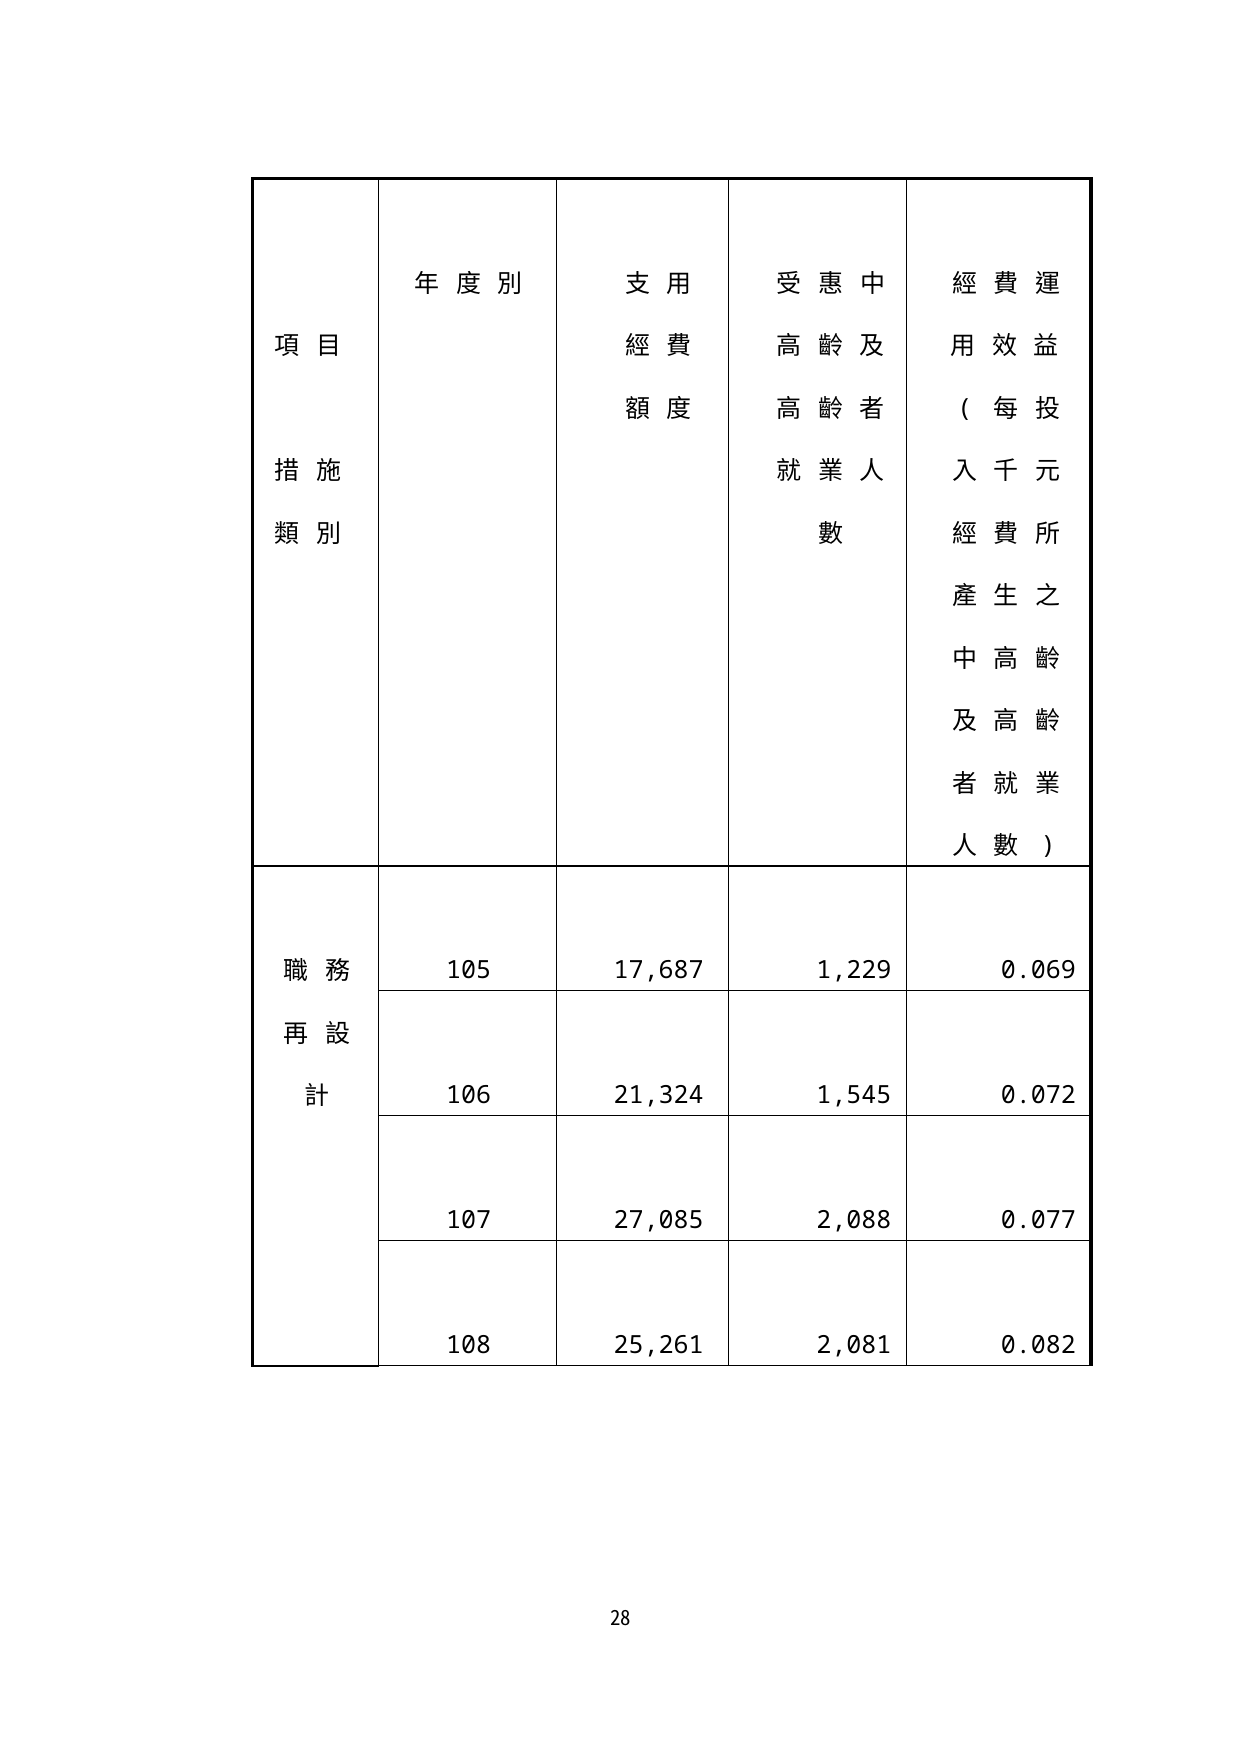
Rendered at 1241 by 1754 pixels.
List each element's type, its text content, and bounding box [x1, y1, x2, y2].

table_cell 17,687 [557, 867, 728, 990]
table_header 項目 措施 類別 [254, 180, 378, 865]
table_header 受惠中高齡及高齡者就業人數 [729, 180, 906, 865]
table_cell 27,085 [557, 1116, 728, 1240]
table_cell 0.077 [907, 1116, 1089, 1240]
table_cell 0.072 [907, 991, 1089, 1115]
table_cell 21,324 [557, 991, 728, 1115]
table_cell 0.069 [907, 867, 1089, 990]
table_header 經費運用效益(每投入千元經費所產生之中高齡及高齡者就業人數) [907, 180, 1089, 865]
table_cell 107 [379, 1116, 556, 1240]
table_cell 2,081 [729, 1241, 906, 1365]
table_cell 2,088 [729, 1116, 906, 1240]
table_header 年度別 [379, 180, 556, 865]
table_cell 職務 再設計 [254, 867, 378, 1365]
table_header 支用經費 額度 [557, 180, 728, 865]
table_cell 1,545 [729, 991, 906, 1115]
table_cell 1,229 [729, 867, 906, 990]
table_cell 0.082 [907, 1241, 1089, 1365]
table_cell 106 [379, 991, 556, 1115]
table_cell 105 [379, 867, 556, 990]
table_cell 108 [379, 1241, 556, 1365]
table_cell 25,261 [557, 1241, 728, 1365]
